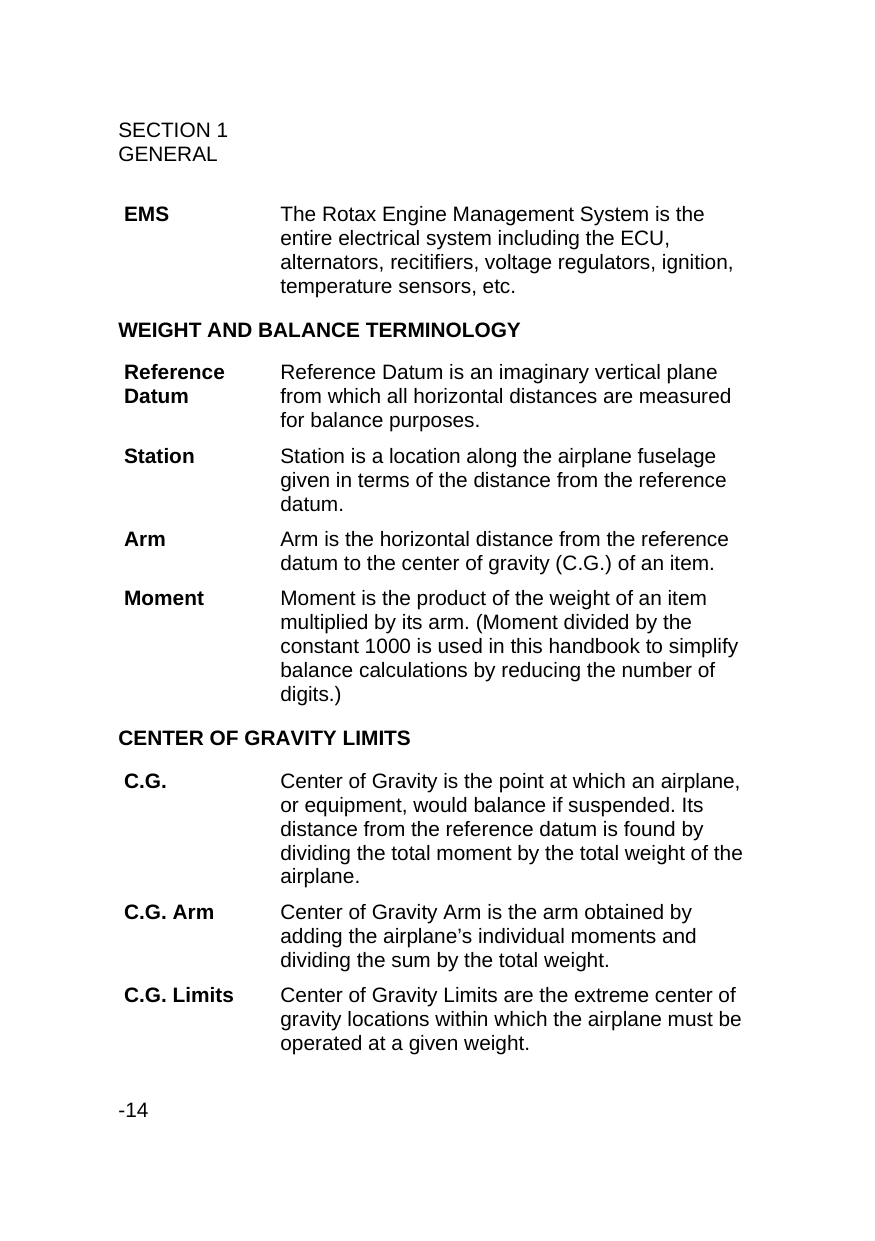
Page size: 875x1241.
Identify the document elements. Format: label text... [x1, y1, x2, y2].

table_cell Moment [118, 580, 274, 712]
table_cell Arm [118, 521, 274, 580]
table_header Center of Gravity is the point at which an airplane, or equipment, would balance if suspended. Its distance from the reference datum is found by dividing the total moment by the total weight of the airplane. [274, 763, 756, 894]
table_cell Station [118, 438, 274, 521]
table_cell C.G. Limits [118, 977, 274, 1061]
table_cell Moment is the product of the weight of an item multiplied by its arm. (Moment divided by the constant 1000 is used in this handbook to simplify balance calculations by reducing the number of digits.) [274, 580, 756, 712]
subtitle CENTER OF GRAVITY LIMITS [118, 726, 756, 750]
table_cell Station is a location along the airplane fuselage given in terms of the distance from the reference datum. [274, 438, 756, 521]
table_cell The Rotax Engine Management System is the entire electrical system including the ECU, alternators, recitifiers, voltage regulators, ignition, temperature sensors, etc. [274, 196, 756, 303]
subtitle WEIGHT AND BALANCE TERMINOLOGY [118, 318, 756, 342]
table_cell C.G. Arm [118, 894, 274, 977]
table_header C.G. [118, 763, 274, 894]
table_cell Center of Gravity Arm is the arm obtained by adding the airplane’s individual moments and dividing the sum by the total weight. [274, 894, 756, 977]
table_cell Center of Gravity Limits are the extreme center of gravity locations within which the airplane must be operated at a given weight. [274, 977, 756, 1061]
table_cell Arm is the horizontal distance from the reference datum to the center of gravity (C.G.) of an item. [274, 521, 756, 580]
table_cell EMS [118, 196, 274, 303]
table_header Reference Datum is an imaginary vertical plane from which all horizontal distances are measured for balance purposes. [274, 354, 756, 438]
table_header Reference Datum [118, 354, 274, 438]
